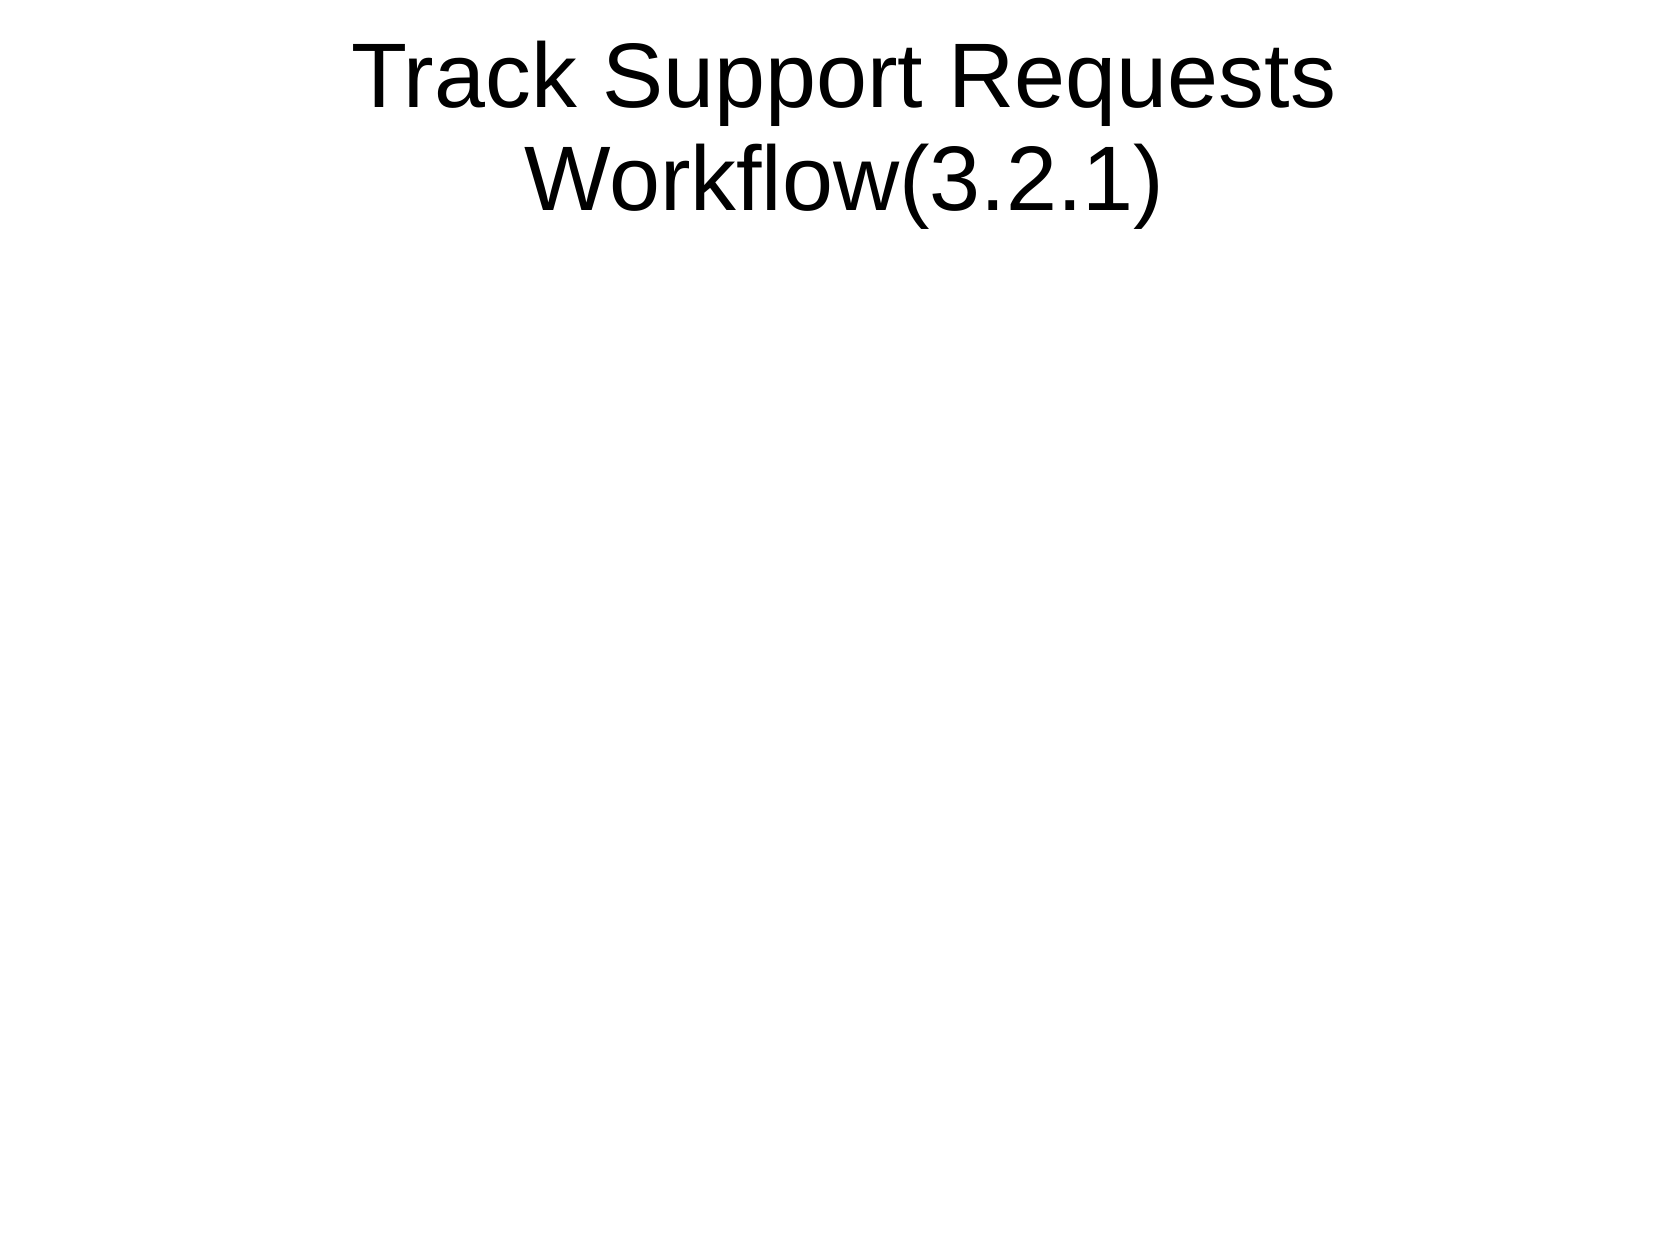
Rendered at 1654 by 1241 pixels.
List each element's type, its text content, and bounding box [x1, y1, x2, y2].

title Track Support Requests Workflow(3.2.1) [82, 23, 1571, 231]
